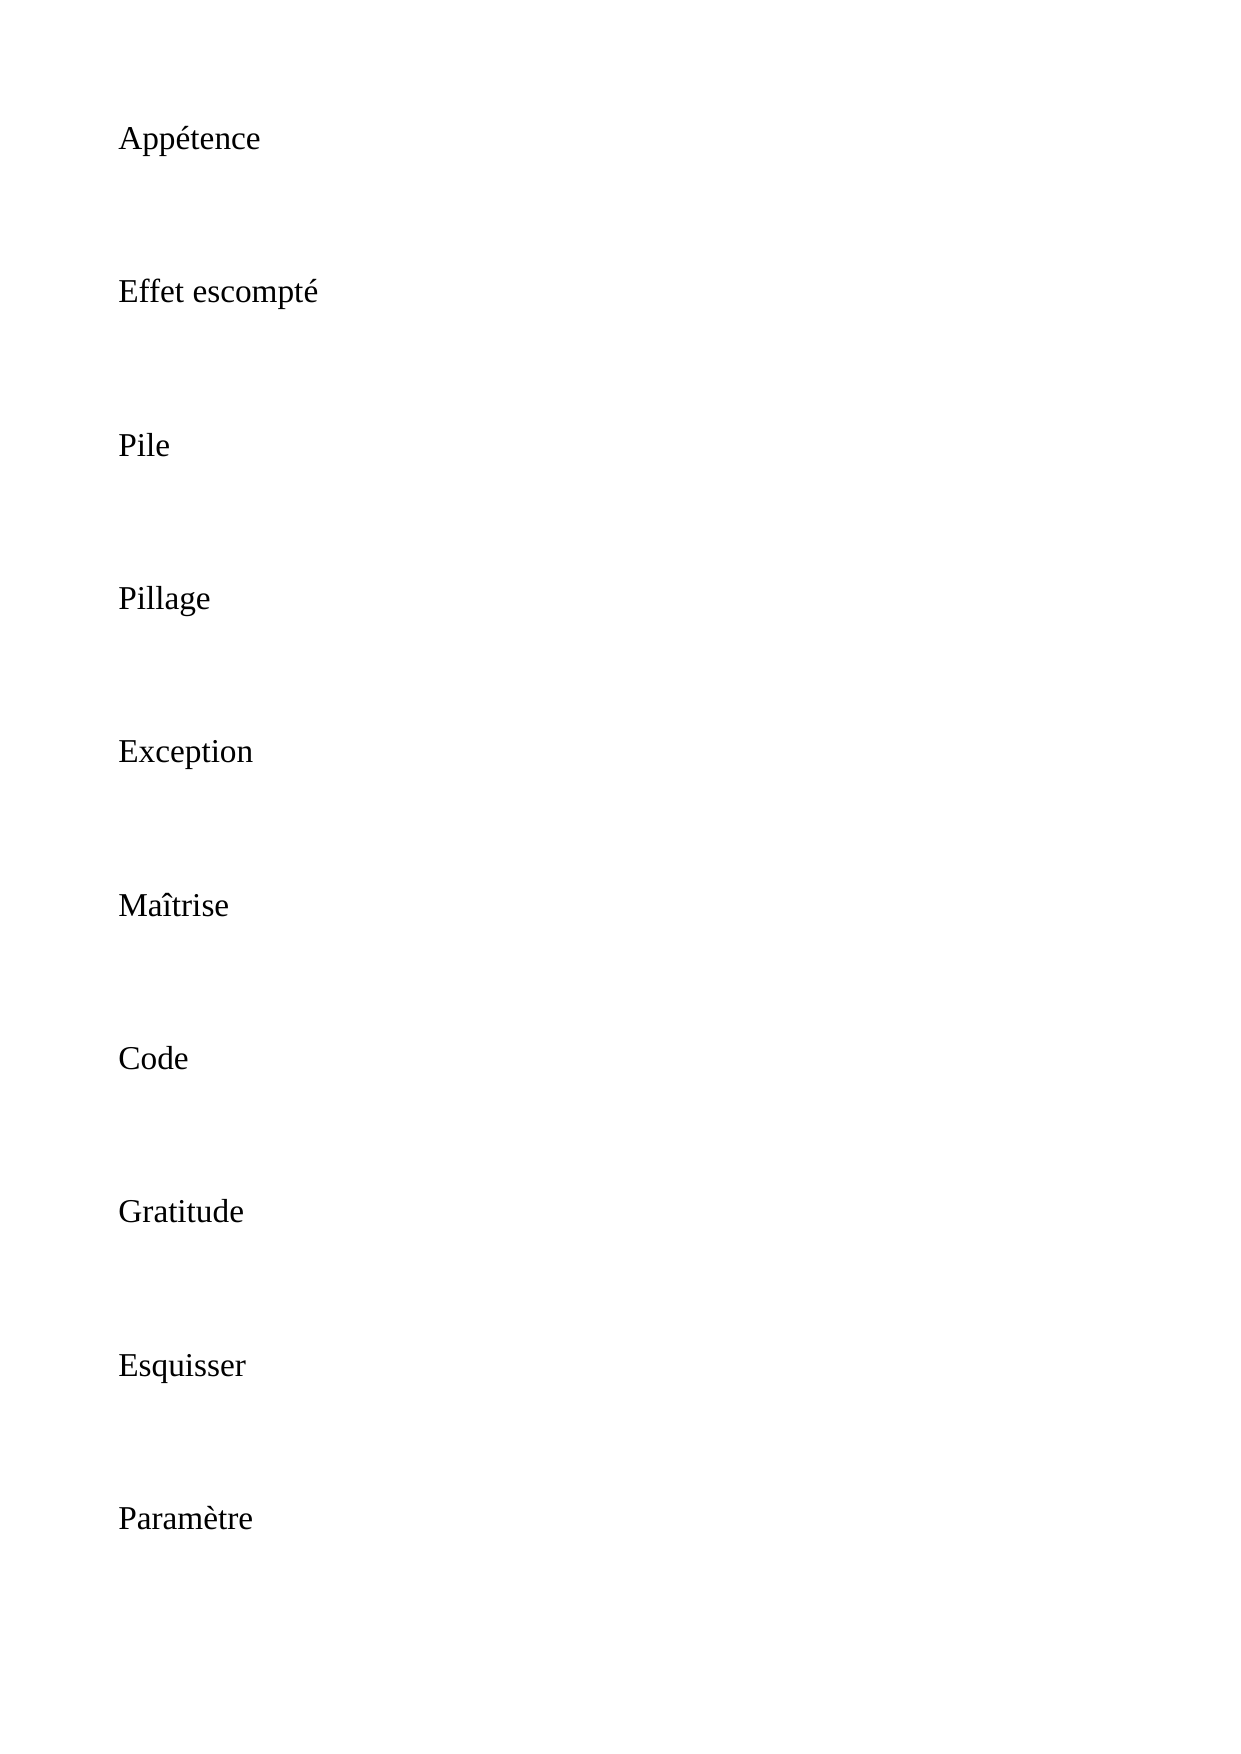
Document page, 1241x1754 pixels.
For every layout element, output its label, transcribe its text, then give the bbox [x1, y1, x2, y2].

text Appétence [118, 118, 1122, 156]
text Pile [118, 425, 1122, 463]
text Exception [118, 731, 1122, 770]
text Code [118, 1038, 1122, 1076]
text Esquisser [118, 1345, 1122, 1383]
text Pillage [118, 578, 1122, 616]
text Maîtrise [118, 885, 1122, 923]
text Gratitude [118, 1191, 1122, 1230]
text Paramètre [118, 1498, 1122, 1536]
text Effet escompté [118, 271, 1122, 310]
